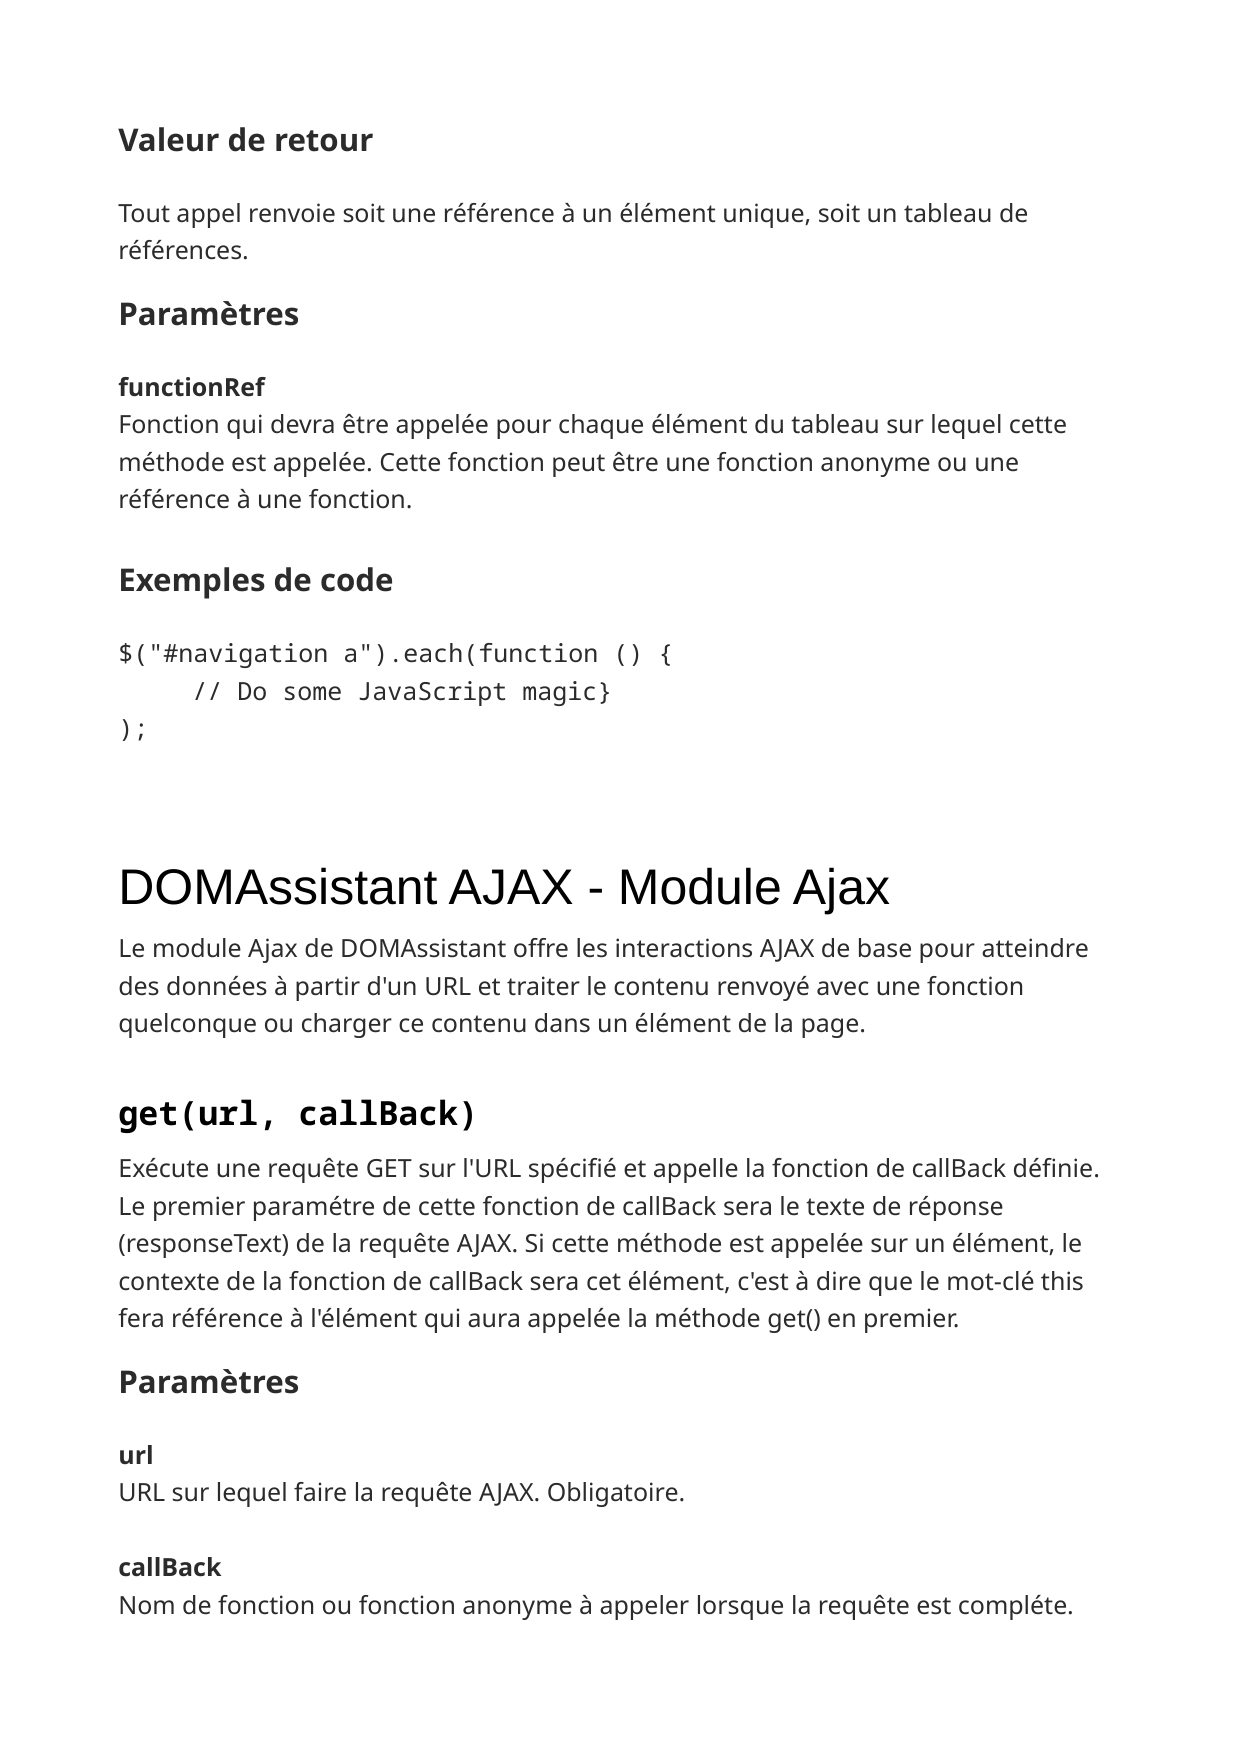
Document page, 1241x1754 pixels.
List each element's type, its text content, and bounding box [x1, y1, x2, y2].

text Nom de fonction ou fonction anonyme à appeler lorsque la requête est compléte. [118, 1584, 1122, 1622]
text Paramètres [118, 292, 1122, 334]
text functionRef [118, 366, 1122, 403]
subtitle DOMAssistant AJAX - Module Ajax [118, 857, 1122, 915]
text Valeur de retour [118, 118, 1122, 161]
text Fonction qui devra être appelée pour chaque élément du tableau sur lequel cette méthode est appelée. Cette fonction peut être une fonction anonyme ou une référence à une fonction. [118, 403, 1122, 516]
text Tout appel renvoie soit une référence à un élément unique, soit un tableau de références. [118, 192, 1122, 267]
text URL sur lequel faire la requête AJAX. Obligatoire. [118, 1472, 1122, 1509]
subtitle get(url, callBack) [118, 1090, 1122, 1135]
text url [118, 1434, 1122, 1472]
text callBack [118, 1509, 1122, 1584]
text Paramètres [118, 1360, 1122, 1403]
text Le module Ajax de DOMAssistant offre les interactions AJAX de base pour atteindre des données à partir d'un URL et traiter le contenu renvoyé avec une fonction quelconque ou charger ce contenu dans un élément de la page. [118, 927, 1122, 1040]
text $("#navigation a").each(function () { // Do some JavaScript magic } ); [118, 632, 1122, 745]
text Exécute une requête GET sur l'URL spécifié et appelle la fonction de callBack définie. Le premier paramétre de cette fonction de callBack sera le texte de réponse (responseText) de la requête AJAX. Si cette méthode est appelée sur un élément, le contexte de la fonction de callBack sera cet élément, c'est à dire que le mot-clé this fera référence à l'élément qui aura appelée la méthode get() en premier. [118, 1148, 1122, 1335]
text Exemples de code [118, 516, 1122, 601]
